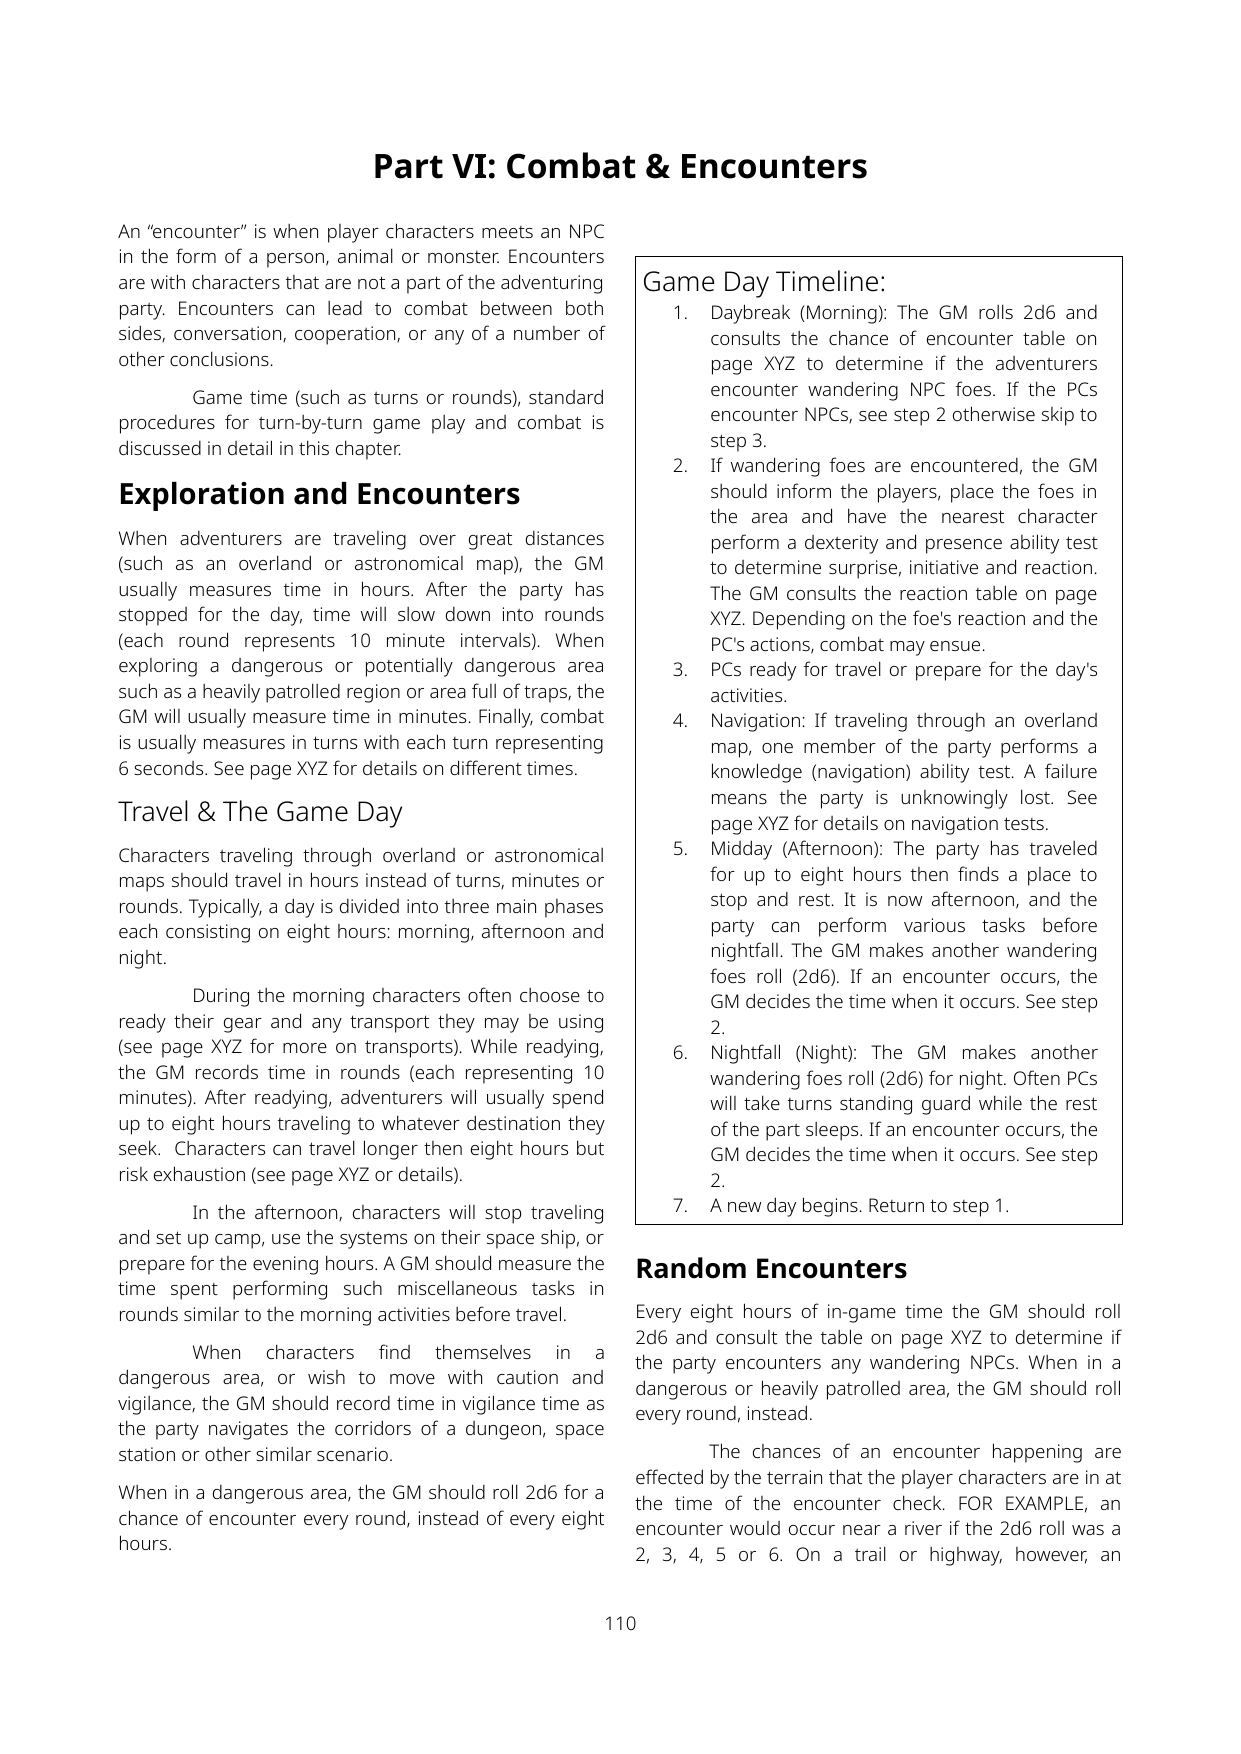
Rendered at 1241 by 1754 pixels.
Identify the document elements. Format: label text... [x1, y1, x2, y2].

text In the afternoon, characters will stop traveling and set up camp, use the systems on their space ship, or prepare for the evening hours. A GM should measure the time spent performing such miscellaneous tasks in rounds similar to the morning activities before travel. [118, 1199, 605, 1327]
text Travel & The Game Day [118, 793, 605, 830]
text When characters find themselves in a dangerous area, or wish to move with caution and vigilance, the GM should record time in vigilance time as the party navigates the corridors of a dungeon, space station or other similar scenario. [118, 1339, 605, 1467]
table_header Game Day Timeline: Daybreak (Morning): The GM rolls 2d6 and consults the chance of encounter table on page XYZ to determine if the adventurers encounter wandering NPC foes. If the PCs encounter NPCs, see step 2 otherwise skip to step 3. If wandering foes are encountered, the GM should inform the players, place the foes in the area and have the nearest character perform a dexterity and presence ability test to determine surprise, initiative and reaction. The GM consults the reaction table on page XYZ. Depending on the foe's reaction and the PC's actions, combat may ensue. PCs ready for travel or prepare for the day's activities. Navigation: If traveling through an overland map, one member of the party performs a knowledge (navigation) ability test. A failure means the party is unknowingly lost. See page XYZ for details on navigation tests. Midday (Afternoon): The party has traveled for up to eight hours then finds a place to stop and rest. It is now afternoon, and the party can perform various tasks before nightfall. The GM makes another wandering foes roll (2d6). If an encounter occurs, the GM decides the time when it occurs. See step 2. Nightfall (Night): The GM makes another wandering foes roll (2d6) for night. Often PCs will take turns standing guard while the rest of the part sleeps. If an encounter occurs, the GM decides the time when it occurs. See step 2. A new day begins. Return to step 1. [636, 257, 1122, 1224]
text Characters traveling through overland or astronomical maps should travel in hours instead of turns, minutes or rounds. Typically, a day is divided into three main phases each consisting on eight hours: morning, afternoon and night. [118, 842, 605, 970]
text Every eight hours of in-game time the GM should roll 2d6 and consult the table on page XYZ to determine if the party encounters any wandering NPCs. When in a dangerous or heavily patrolled area, the GM should roll every round, instead. [635, 1299, 1122, 1426]
subtitle Random Encounters [635, 1249, 1122, 1286]
text During the morning characters often choose to ready their gear and any transport they may be using (see page XYZ for more on transports). While readying, the GM records time in rounds (each representing 10 minutes). After readying, adventurers will usually spend up to eight hours traveling to whatever destination they seek. Characters can travel longer then eight hours but risk exhaustion (see page XYZ or details). [118, 982, 605, 1187]
text An “encounter” is when player characters meets an NPC in the form of a person, animal or monster. Encounters are with characters that are not a part of the adventuring party. Encounters can lead to combat between both sides, conversation, cooperation, or any of a number of other conclusions. [118, 218, 605, 371]
text Game time (such as turns or rounds), standard procedures for turn-by-turn game play and combat is discussed in detail in this chapter. [118, 384, 605, 461]
text When in a dangerous area, the GM should roll 2d6 for a chance of encounter every round, instead of every eight hours. [118, 1479, 605, 1556]
text The chances of an encounter happening are effected by the terrain that the player characters are in at the time of the encounter check. FOR EXAMPLE, an encounter would occur near a river if the 2d6 roll was a 2, 3, 4, 5 or 6. On a trail or highway, however, an [635, 1439, 1122, 1566]
text When adventurers are traveling over great distances (such as an overland or astronomical map), the GM usually measures time in hours. After the party has stopped for the day, time will slow down into rounds (each round represents 10 minute intervals). When exploring a dangerous or potentially dangerous area such as a heavily patrolled region or area full of traps, the GM will usually measure time in minutes. Finally, combat is usually measures in turns with each turn representing 6 seconds. See page XYZ for details on different times. [118, 525, 605, 780]
text Exploration and Encounters [118, 473, 605, 513]
